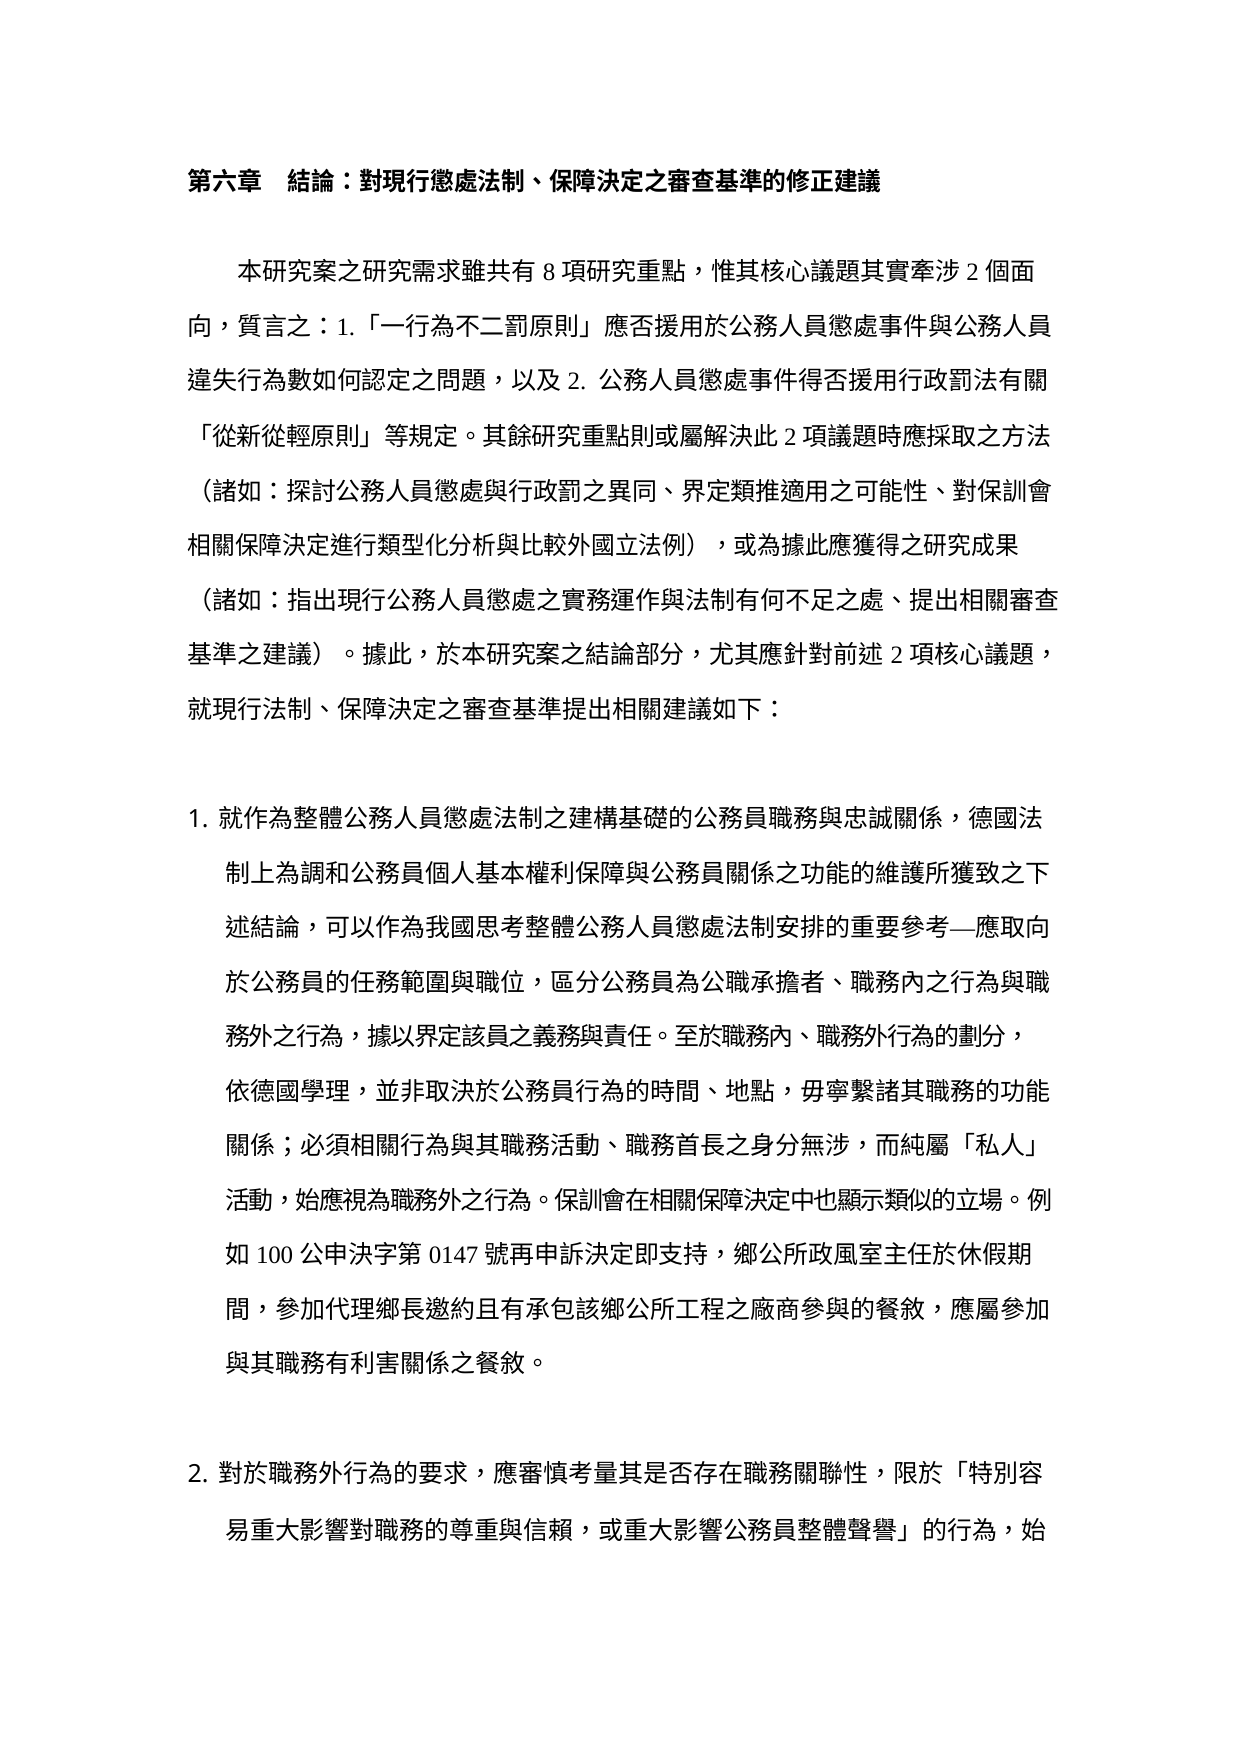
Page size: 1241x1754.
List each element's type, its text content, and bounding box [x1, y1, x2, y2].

subtitle 第六章 結論：對現行懲處法制、保障決定之審查基準的修正建議 [187, 158, 1096, 198]
text 本研究案之研究需求雖共有 8 項研究重點，惟其核心議題其實牽涉 2 個面向，質言之：1.「一行為不二罰原則」應否援用於公務人員懲處事件與公務人員違失行為數如何認定之問題，以及 2. 公務人員懲處事件得否援用行政罰法有關 [187, 254, 1054, 397]
text （諸如：指出現行公務人員懲處之實務運作與法制有何不足之處、提出相關審查基準之建議）。據此，於本研究案之結論部分，尤其應針對前述 2 項核心議題， 就現行法制、保障決定之審查基準提出相關建議如下： [187, 582, 1059, 725]
list 就作為整體公務人員懲處法制之建構基礎的公務員職務與忠誠關係，德國法制上為調和公務員個人基本權利保障與公務員關係之功能的維護所獲致之下述結論，可以作為我國思考整體公務人員懲處法制安排的重要參考—應取向於公務員的任務範圍與職位，區分公務員為公職承擔者、職務內之行為與職務外之行為，據以界定該員之義務與責任。至於職務內、職務外行為的劃分， 依德國學理，並非取決於公務員行為的時間、地點，毋寧繫諸其職務的功能關係；必須相關行為與其職務活動、職務首長之身分無涉，而純屬「私人」活動，始應視為職務外之行為。保訓會在相關保障決定中也顯示類似的立場。例如 100 公申決字第 0147 號再申訴決定即支持，鄉公所政風室主任於休假期間，參加代理鄉長邀約且有承包該鄉公所工程之廠商參與的餐敘，應屬參加與其職務有利害關係之餐敘。 [187, 801, 1059, 1380]
text （諸如：探討公務人員懲處與行政罰之異同、界定類推適用之可能性、對保訓會相關保障決定進行類型化分析與比較外國立法例），或為據此應獲得之研究成果 [187, 473, 1054, 562]
list 對於職務外行為的要求，應審慎考量其是否存在職務關聯性，限於「特別容易重大影響對職務的尊重與信賴，或重大影響公務員整體聲譽」的行為，始 [187, 1434, 1051, 1546]
text 「從新從輕原則」等規定。其餘研究重點則或屬解決此 2 項議題時應採取之方法 [187, 417, 1096, 452]
